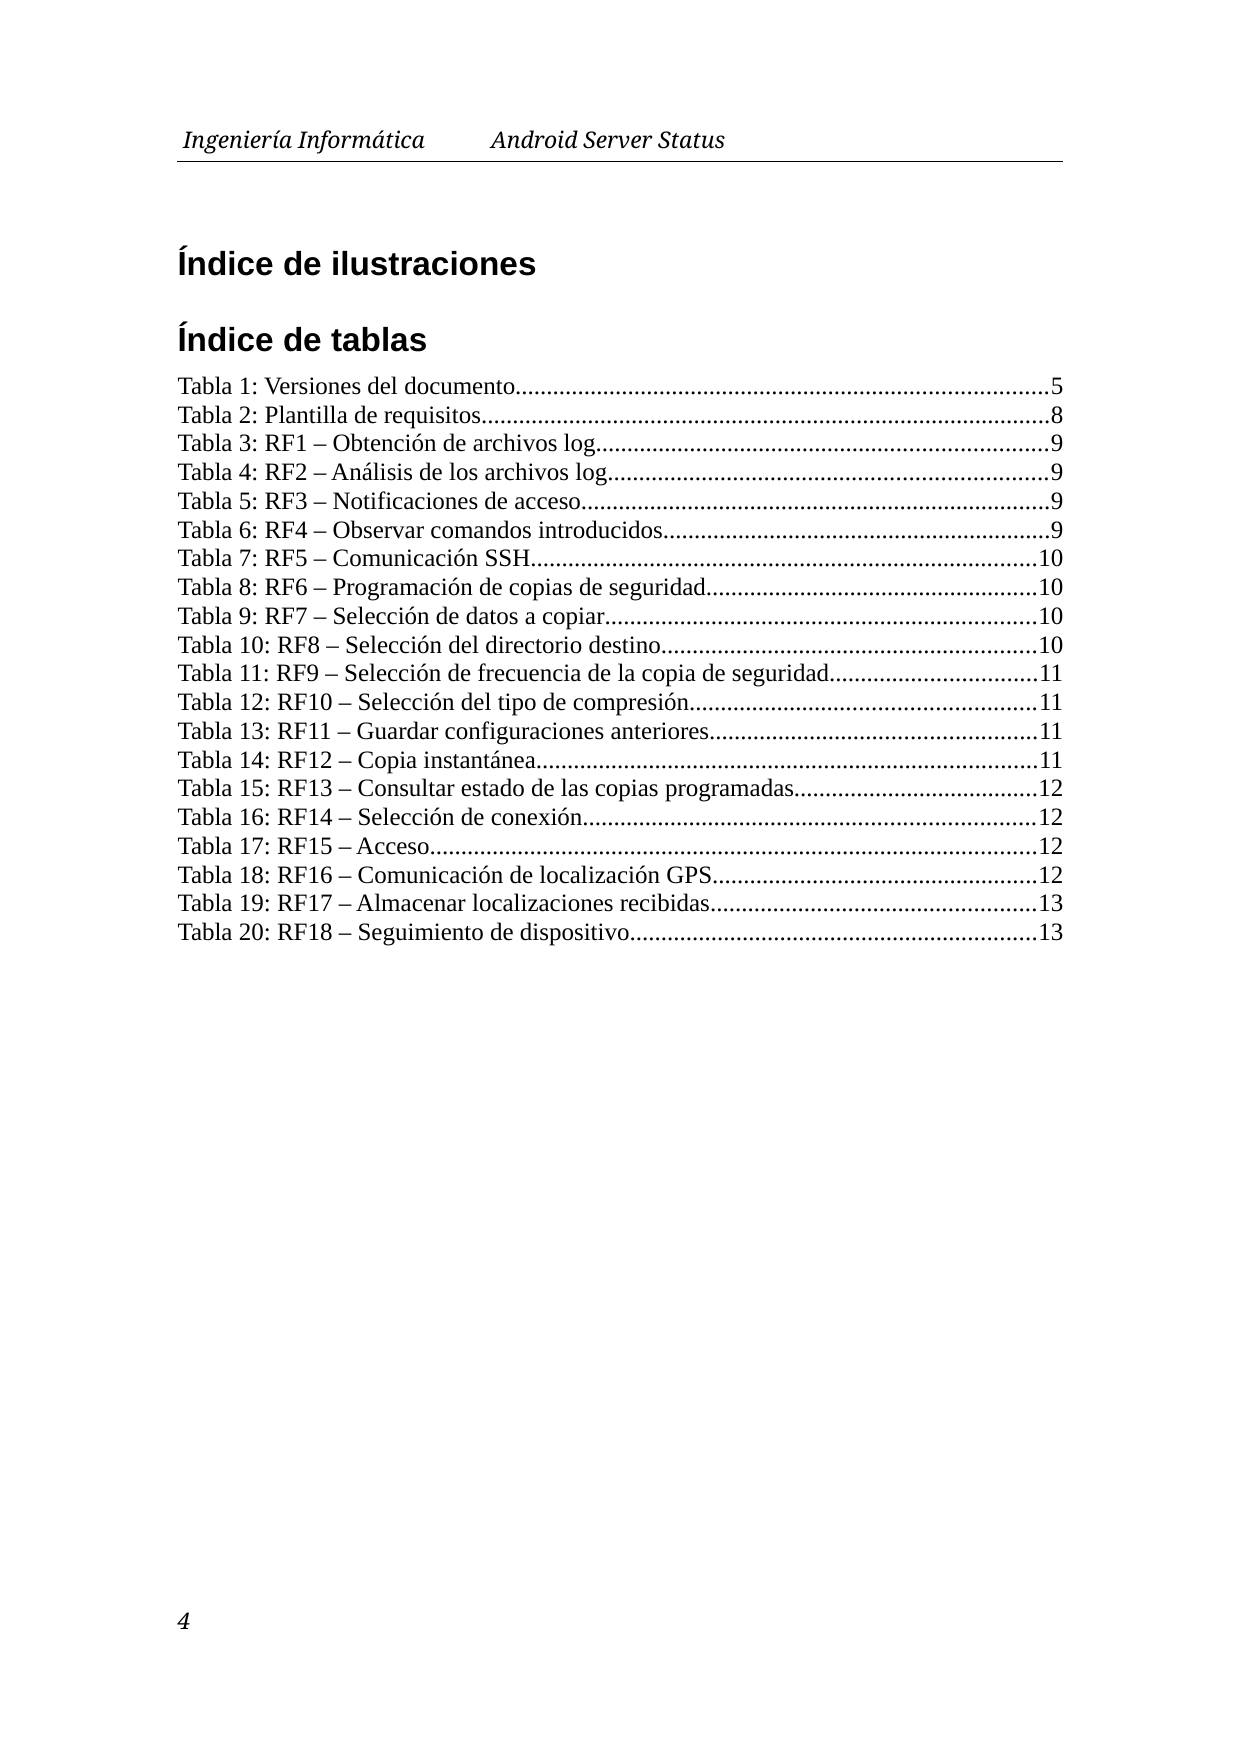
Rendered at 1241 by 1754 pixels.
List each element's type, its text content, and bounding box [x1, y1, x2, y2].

text Tabla 17: RF15 – Acceso 12 [177, 831, 1063, 860]
text Tabla 8: RF6 – Programación de copias de seguridad 10 [177, 572, 1063, 601]
text Tabla 9: RF7 – Selección de datos a copiar 10 [177, 601, 1063, 630]
text Tabla 13: RF11 – Guardar configuraciones anteriores 11 [177, 716, 1063, 745]
subtitle Índice de ilustraciones [177, 244, 1063, 283]
text Tabla 14: RF12 – Copia instantánea 11 [177, 745, 1063, 773]
text Tabla 1: Versiones del documento 5 [177, 371, 1063, 400]
text Tabla 10: RF8 – Selección del directorio destino 10 [177, 630, 1063, 658]
subtitle Índice de tablas [177, 320, 1063, 358]
text Tabla 11: RF9 – Selección de frecuencia de la copia de seguridad 11 [177, 658, 1063, 687]
text Tabla 20: RF18 – Seguimiento de dispositivo 13 [177, 917, 1063, 946]
text Tabla 2: Plantilla de requisitos 8 [177, 400, 1063, 428]
text Tabla 3: RF1 – Obtención de archivos log 9 [177, 428, 1063, 457]
text Tabla 16: RF14 – Selección de conexión 12 [177, 802, 1063, 831]
text Tabla 19: RF17 – Almacenar localizaciones recibidas 13 [177, 888, 1063, 917]
text Tabla 4: RF2 – Análisis de los archivos log 9 [177, 457, 1063, 486]
text Tabla 15: RF13 – Consultar estado de las copias programadas 12 [177, 773, 1063, 802]
text Tabla 18: RF16 – Comunicación de localización GPS 12 [177, 860, 1063, 888]
text Tabla 7: RF5 – Comunicación SSH 10 [177, 543, 1063, 572]
text Tabla 5: RF3 – Notificaciones de acceso 9 [177, 486, 1063, 515]
text Tabla 6: RF4 – Observar comandos introducidos 9 [177, 515, 1063, 543]
text Tabla 12: RF10 – Selección del tipo de compresión 11 [177, 687, 1063, 716]
